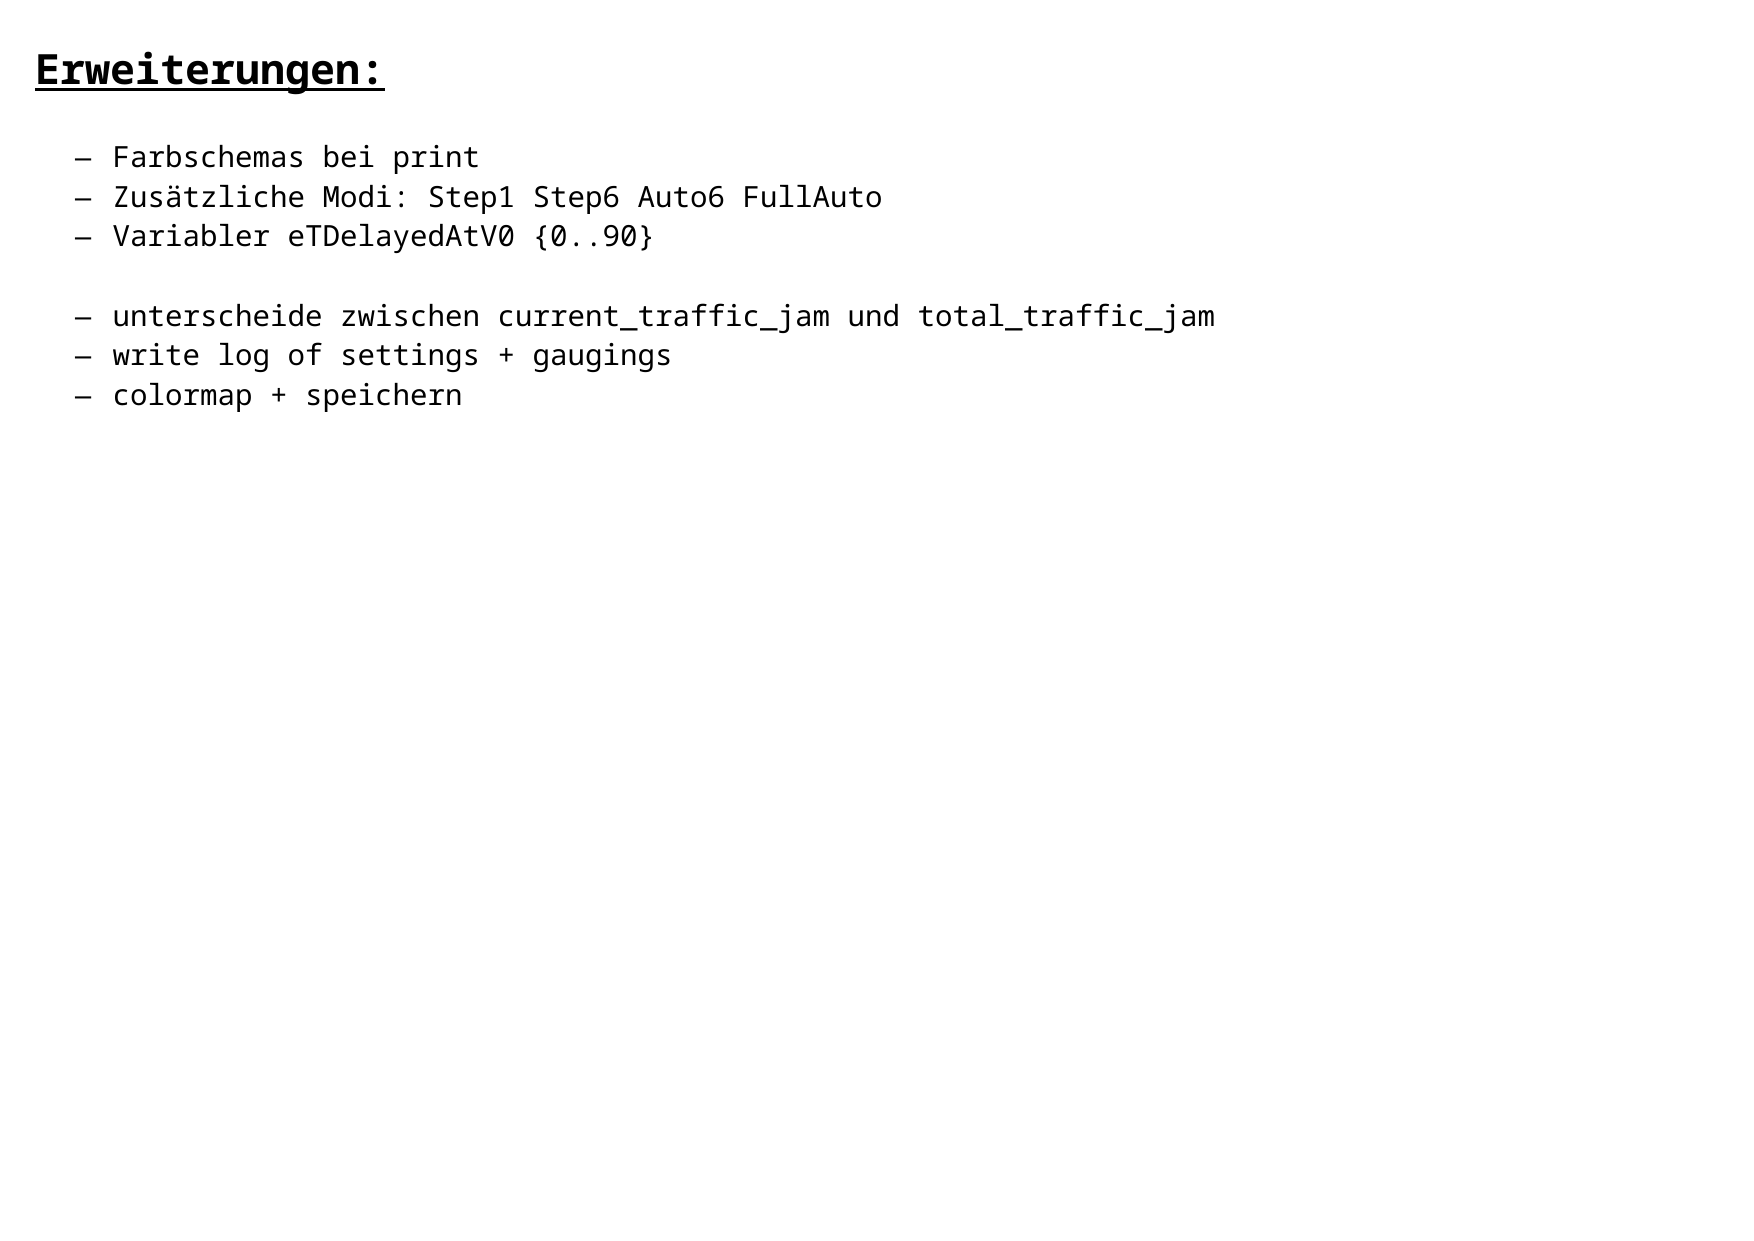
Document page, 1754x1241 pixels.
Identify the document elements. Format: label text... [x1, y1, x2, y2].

list unterscheide zwischen current_traffic_jam und total_traffic_jam [75, 295, 1754, 334]
list Farbschemas bei print [75, 136, 1754, 176]
text Erweiterungen: [0, 40, 1754, 96]
list Variabler eTDelayedAtV0 {0..90} [75, 216, 1754, 255]
list Zusätzliche Modi: Step1 Step6 Auto6 FullAuto [75, 176, 1754, 216]
list write log of settings + gaugings [75, 334, 1754, 374]
list colormap + speichern [75, 374, 1754, 414]
